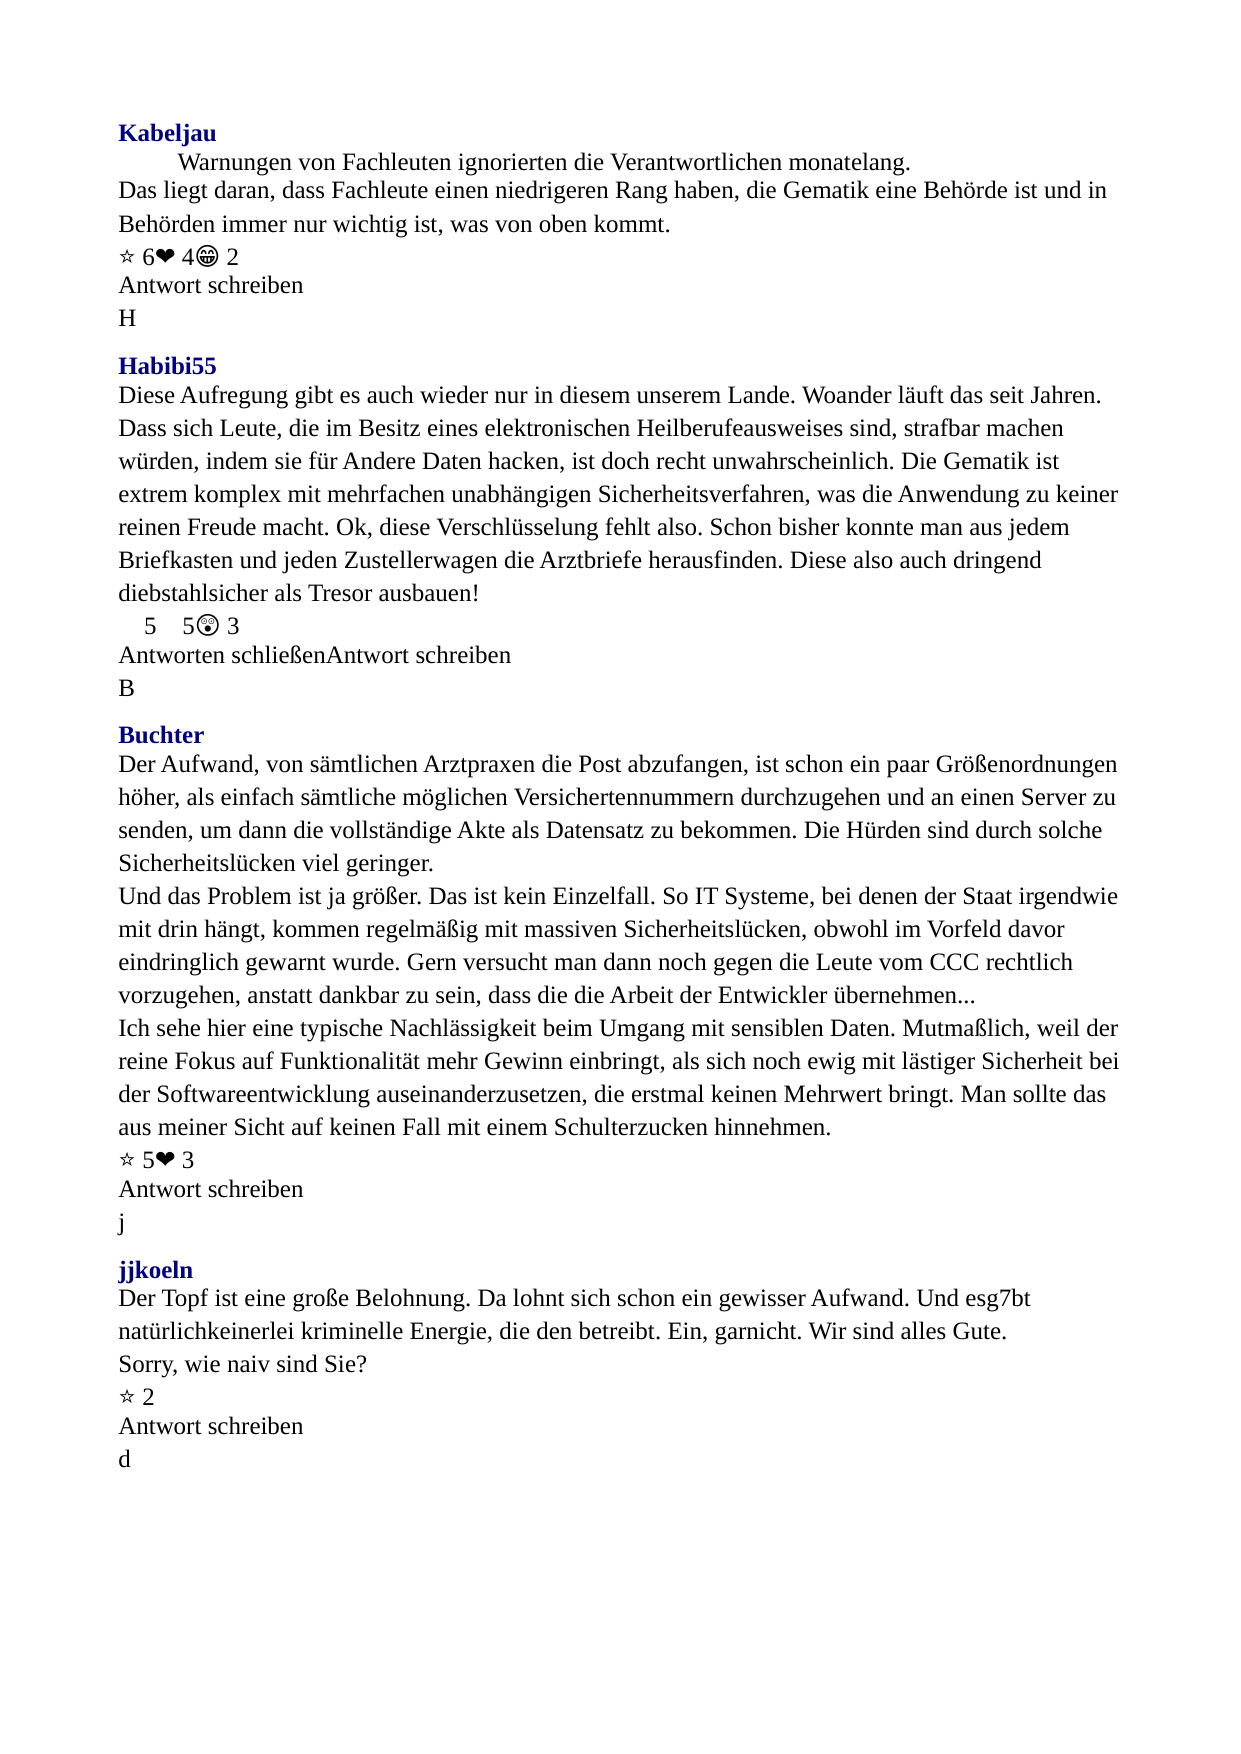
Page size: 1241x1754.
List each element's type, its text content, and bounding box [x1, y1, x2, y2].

text d [118, 1444, 1122, 1473]
text Diese Aufregung gibt es auch wieder nur in diesem unserem Lande. Woander läuft das seit Jahren. Dass sich Leute, die im Besitz eines elektronischen Heilberufeausweises sind, strafbar machen würden, indem sie für Andere Daten hacken, ist doch recht unwahrscheinlich. Die Gematik ist extrem komplex mit mehrfachen unabhängigen Sicherheitsverfahren, was die Anwendung zu keiner reinen Freude macht. Ok, diese Verschlüsselung fehlt also. Schon bisher konnte man aus jedem Briefkasten und jeden Zustellerwagen die Arztbriefe herausfinden. Diese also auch dringend diebstahlsicher als Tresor ausbauen! [118, 380, 1122, 607]
subtitle jjkoeln [118, 1255, 1122, 1283]
text Das liegt daran, dass Fachleute einen niedrigeren Rang haben, die Gematik eine Behörde ist und in Behörden immer nur wichtig ist, was von oben kommt. [118, 176, 1122, 237]
text Sorry, wie naiv sind Sie? [118, 1349, 1122, 1378]
text ⭐️ 6❤️ 4😁 2 [118, 242, 1122, 270]
text j [118, 1207, 1122, 1236]
text Antworten schließenAntwort schreiben [118, 640, 1122, 668]
text Antwort schreiben [118, 1174, 1122, 1203]
subtitle Kabeljau [118, 118, 1122, 147]
text Der Aufwand, von sämtlichen Arztpraxen die Post abzufangen, ist schon ein paar Größenordnungen höher, als einfach sämtliche möglichen Versichertennummern durchzugehen und an einen Server zu senden, um dann die vollständige Akte als Datensatz zu bekommen. Die Hürden sind durch solche Sicherheitslücken viel geringer. [118, 749, 1122, 877]
text Antwort schreiben [118, 1411, 1122, 1440]
text Ich sehe hier eine typische Nachlässigkeit beim Umgang mit sensiblen Daten. Mutmaßlich, weil der reine Fokus auf Funktionalität mehr Gewinn einbringt, als sich noch ewig mit lästiger Sicherheit bei der Softwareentwicklung auseinanderzusetzen, die erstmal keinen Mehrwert bringt. Man sollte das aus meiner Sicht auf keinen Fall mit einem Schulterzucken hinnehmen. [118, 1013, 1122, 1141]
text B [118, 673, 1122, 701]
text Warnungen von Fachleuten ignorierten die Verantwortlichen monatelang. [177, 147, 1063, 176]
text Der Topf ist eine große Belohnung. Da lohnt sich schon ein gewisser Aufwand. Und esg7bt natürlichkeinerlei kriminelle Energie, die den betreibt. Ein, garnicht. Wir sind alles Gute. [118, 1283, 1122, 1345]
text Antwort schreiben [118, 270, 1122, 299]
subtitle Habibi55 [118, 351, 1122, 380]
subtitle Buchter [118, 720, 1122, 749]
text ⭐️ 2 [118, 1382, 1122, 1411]
text ⭐️ 5❤️ 3 [118, 1145, 1122, 1174]
text Und das Problem ist ja größer. Das ist kein Einzelfall. So IT Systeme, bei denen der Staat irgendwie mit drin hängt, kommen regelmäßig mit massiven Sicherheitslücken, obwohl im Vorfeld davor eindringlich gewarnt wurde. Gern versucht man dann noch gegen die Leute vom CCC rechtlich vorzugehen, anstatt dankbar zu sein, dass die die Arbeit der Entwickler übernehmen... [118, 881, 1122, 1009]
text H [118, 303, 1122, 332]
text 🙁 5🤨 5😲 3 [118, 611, 1122, 640]
